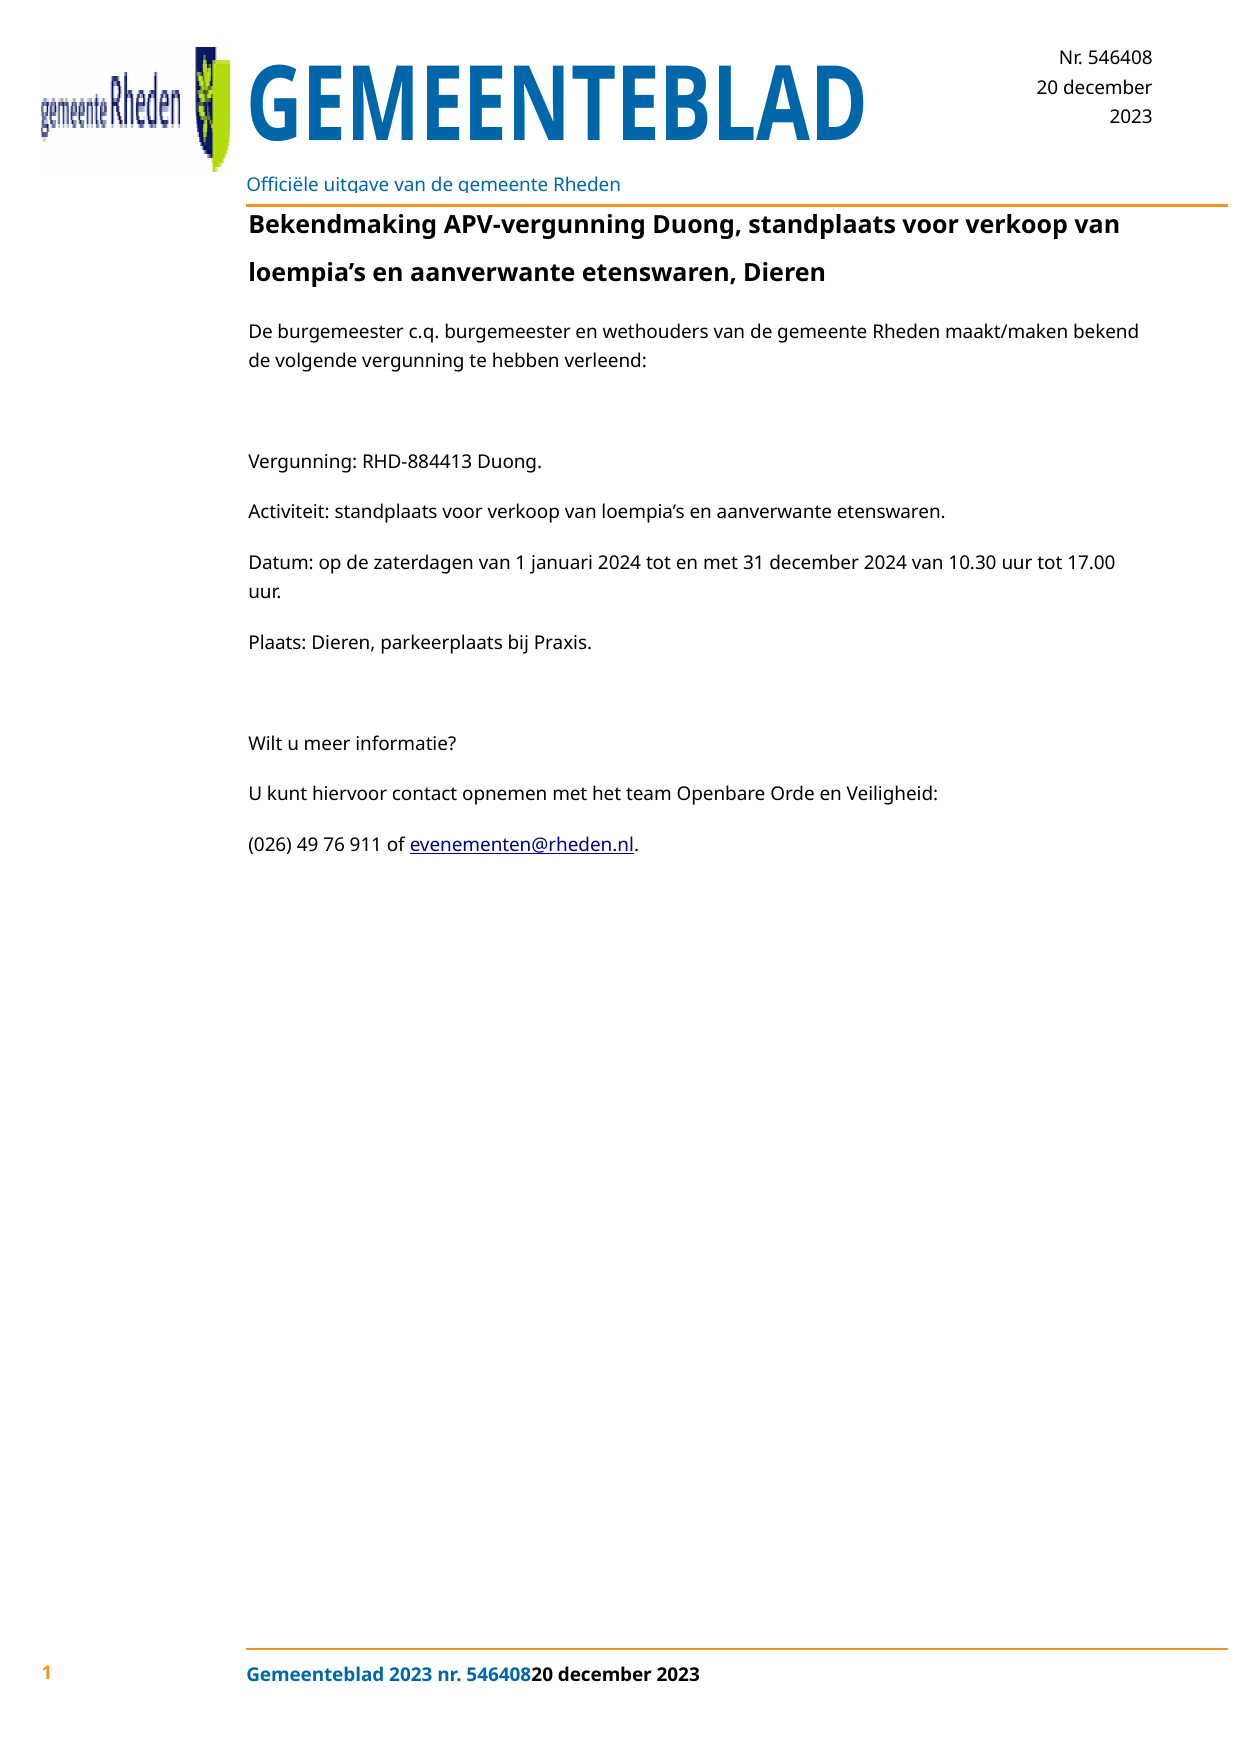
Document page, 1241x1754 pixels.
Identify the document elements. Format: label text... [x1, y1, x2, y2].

text Activiteit: standplaats voor verkoop van loempia’s en aanverwante etenswaren. [248, 499, 1152, 524]
text (026) 49 76 911 of evenementen@rheden.nl. [248, 831, 1152, 857]
text Datum: op de zaterdagen van 1 januari 2024 tot en met 31 december 2024 van 10.30 uur tot 17.00 uur. [248, 549, 1152, 604]
text De burgemeester c.q. burgemeester en wethouders van de gemeente Rheden maakt/maken bekend de volgende vergunning te hebben verleend: [248, 318, 1152, 373]
text Vergunning: RHD-884413 Duong. [248, 448, 1152, 474]
text Plaats: Dieren, parkeerplaats bij Praxis. [248, 629, 1152, 655]
text U kunt hiervoor contact opnemen met het team Openbare Orde en Veiligheid: [248, 780, 1152, 806]
picture [41, 47, 231, 172]
text Wilt u meer informatie? [248, 730, 1152, 756]
text Bekendmaking APV-vergunning Duong, standplaats voor verkoop van loempia’s en aanverwante etenswaren, Dieren [248, 207, 1152, 288]
